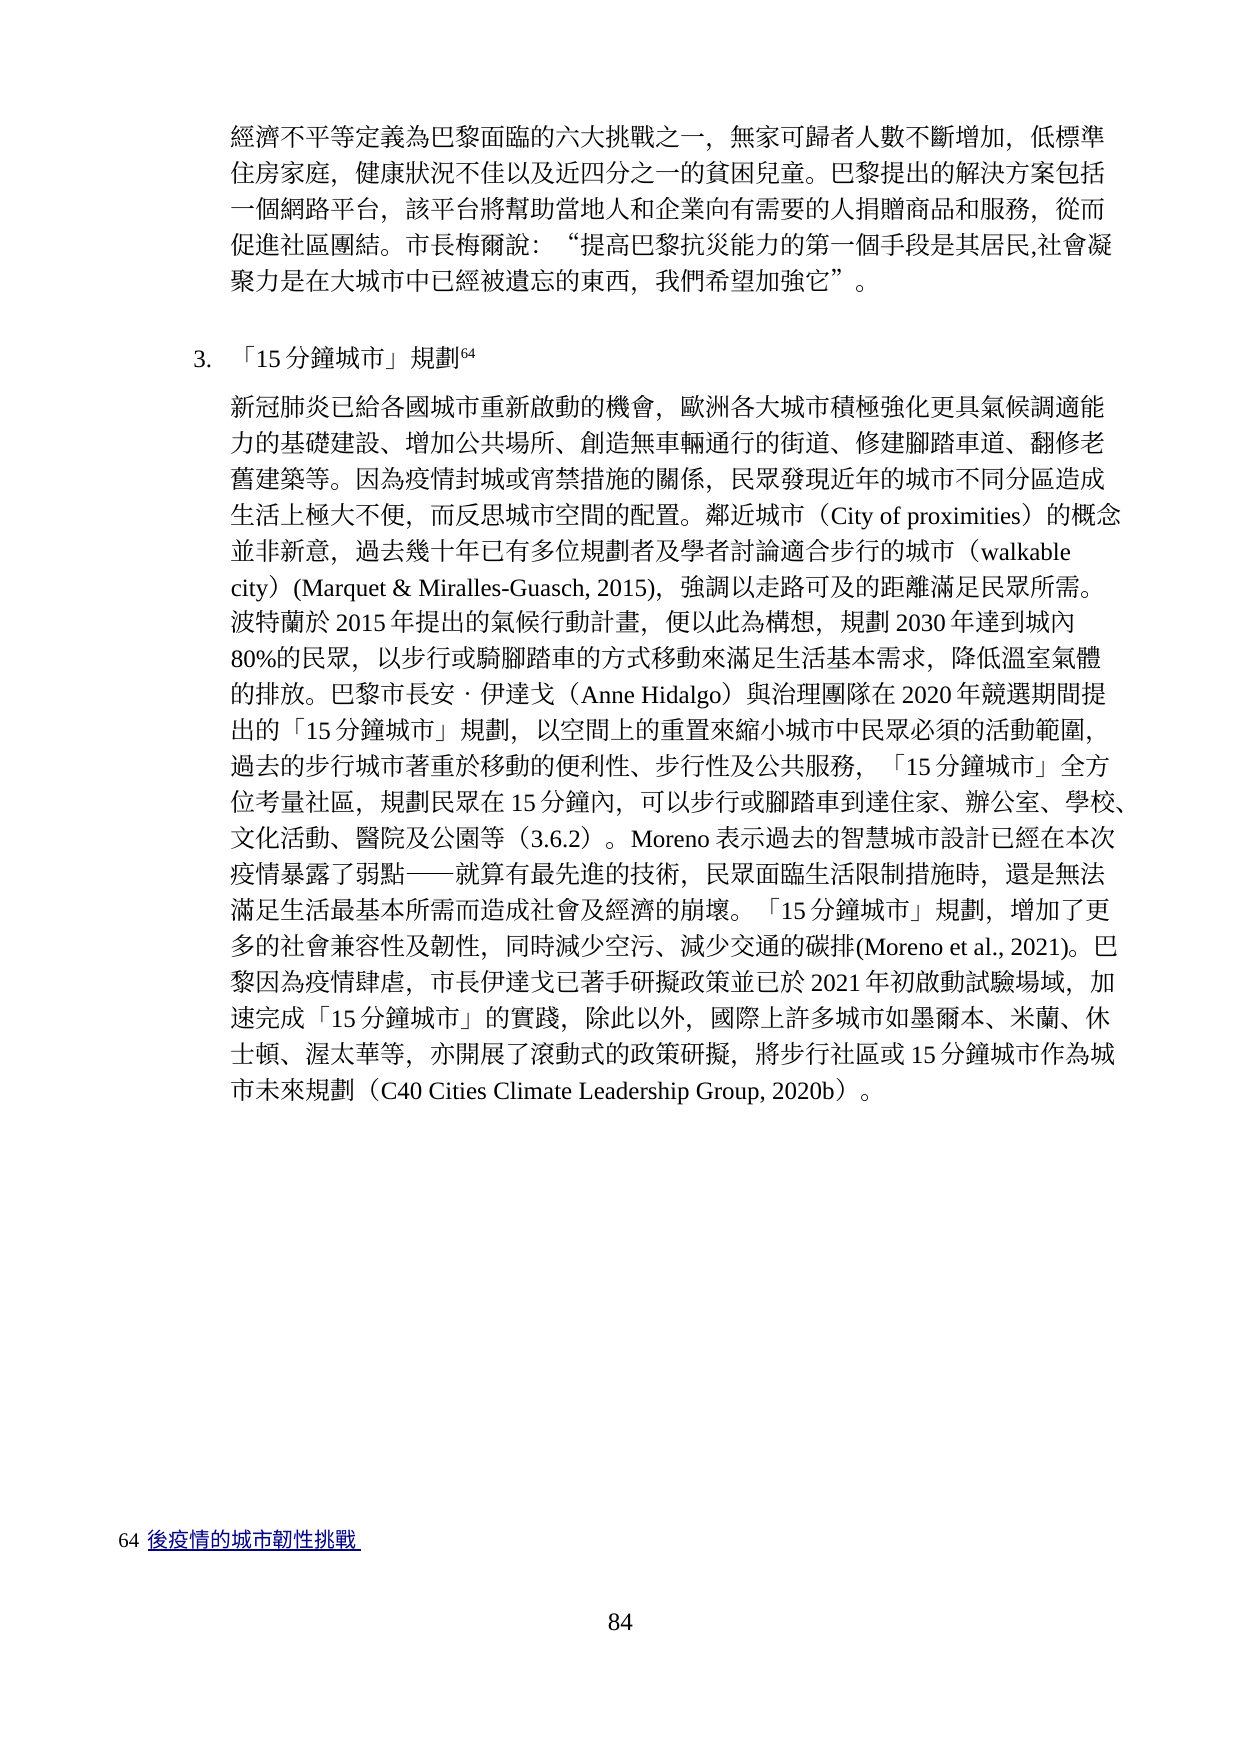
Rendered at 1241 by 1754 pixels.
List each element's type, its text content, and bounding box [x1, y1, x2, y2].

list 經濟不平等定義為巴黎面臨的六大挑戰之一，無家可歸者人數不斷增加，低標準住房家庭，健康狀況不佳以及近四分之一的貧困兒童。巴黎提出的解決方案包括一個網路平台，該平台將幫助當地人和企業向有需要的人捐贈商品和服務，從而促進社區團結。市長梅爾說：“提高巴黎抗災能力的第一個手段是其居民,社會凝聚力是在大城市中已經被遺忘的東西，我們希望加強它”。 [193, 118, 1122, 327]
list 「15分鐘城市」規劃 [193, 339, 1122, 375]
list 後疫情的城市韌性挑戰 [118, 1525, 1122, 1578]
list 新冠肺炎已給各國城市重新啟動的機會，歐洲各大城市積極強化更具氣候調適能力的基礎建設、增加公共場所、創造無車輛通行的街道、修建腳踏車道、翻修老舊建築等。因為疫情封城或宵禁措施的關係，民眾發現近年的城市不同分區造成生活上極大不便，而反思城市空間的配置。鄰近城市（City of proximities）的概念並非新意，過去幾十年已有多位規劃者及學者討論適合步行的城市（walkable city）(Marquet & Miralles-Guasch, 2015)，強調以走路可及的距離滿足民眾所需。波特蘭於2015年提出的氣候行動計畫，便以此為構想，規劃2030年達到城內80%的民眾，以步行或騎腳踏車的方式移動來滿足生活基本需求，降低溫室氣體的排放。巴黎市長安•伊達戈（Anne Hidalgo）與治理團隊在2020年競選期間提出的「15分鐘城市」規劃，以空間上的重置來縮小城市中民眾必須的活動範圍，過去的步行城市著重於移動的便利性、步行性及公共服務，「15分鐘城市」全方位考量社區，規劃民眾在15分鐘內，可以步行或腳踏車到達住家、辦公室、學校、文化活動、醫院及公園等（3.6.2）。Moreno表示過去的智慧城市設計已經在本次疫情暴露了弱點——就算有最先進的技術，民眾面臨生活限制措施時，還是無法滿足生活最基本所需而造成社會及經濟的崩壞。「15分鐘城市」規劃，增加了更多的社會兼容性及韌性，同時減少空污、減少交通的碳排(Moreno et al., 2021)。巴黎因為疫情肆虐，市長伊達戈已著手研擬政策並已於2021年初啟動試驗場域，加速完成「15分鐘城市」的實踐，除此以外，國際上許多城市如墨爾本、米蘭、休士頓、渥太華等，亦開展了滾動式的政策研擬，將步行社區或15分鐘城市作為城市未來規劃（C40 Cities Climate Leadership Group, 2020b）。 [193, 387, 1122, 1135]
